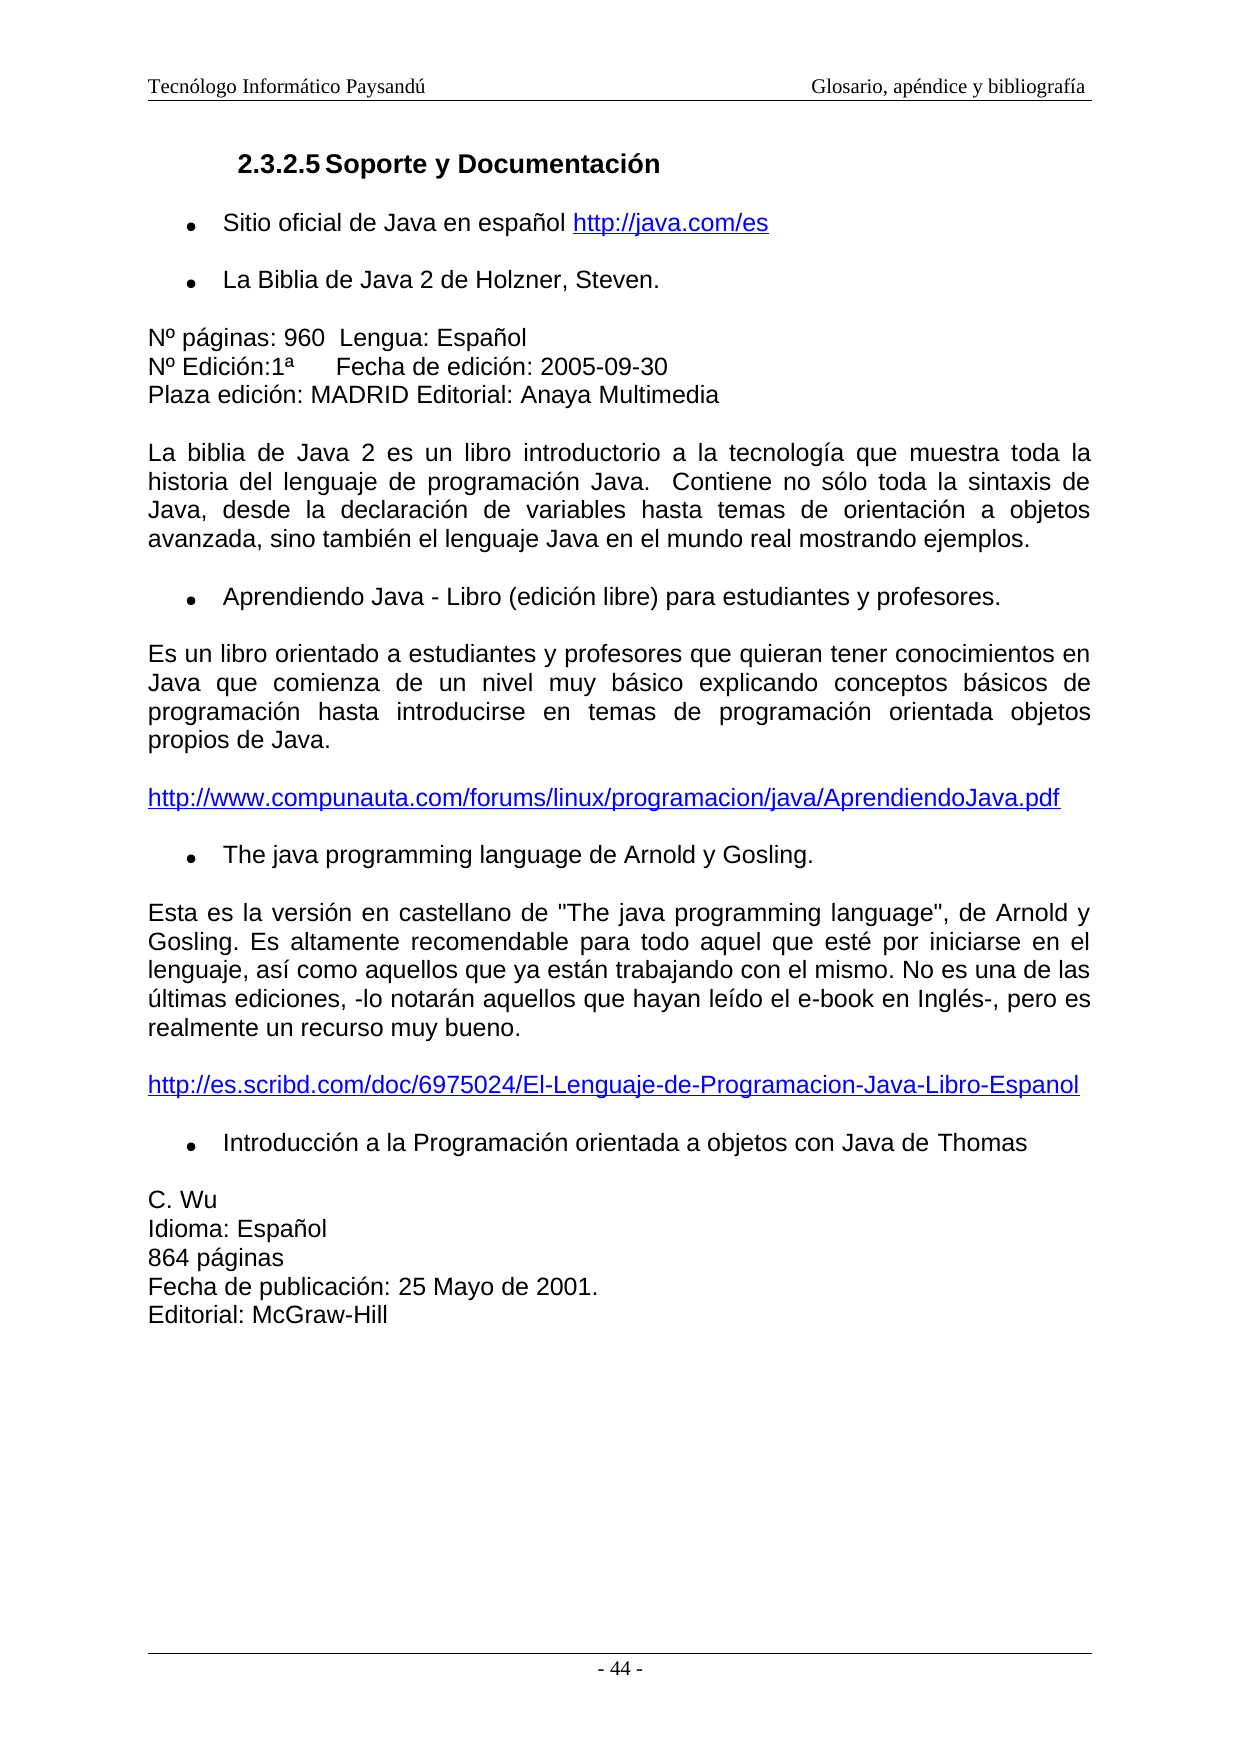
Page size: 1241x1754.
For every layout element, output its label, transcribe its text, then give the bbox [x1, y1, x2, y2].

text Nº páginas: 960 Lengua: Español Nº Edición:1ª Fecha de edición: 2005-09-30 Plaza edición: MADRID Editorial: Anaya Multimedia [148, 323, 1092, 409]
text La biblia de Java 2 es un libro introductorio a la tecnología que muestra toda la historia del lenguaje de programación Java. Contiene no sólo toda la sintaxis de Java, desde la declaración de variables hasta temas de orientación a objetos avanzada, sino también el lenguaje Java en el mundo real mostrando ejemplos. [148, 438, 1092, 553]
list Es un libro orientado a estudiantes y profesores que quieran tener conocimientos en Java que comienza de un nivel muy básico explicando conceptos básicos de programación hasta introducirse en temas de programación orientada objetos propios de Java. [148, 639, 1092, 754]
list Editorial: McGraw-Hill [110, 1300, 1092, 1329]
list Idioma: Español 864 páginas Fecha de publicación: 25 Mayo de 2001. [110, 1214, 1092, 1300]
list Introducción a la Programación orientada a objetos con Java de Thomas [185, 1128, 1092, 1156]
text Esta es la versión en castellano de "The java programming language", de Arnold y Gosling. Es altamente recomendable para todo aquel que esté por iniciarse en el lenguaje, así como aquellos que ya están trabajando con el mismo. No es una de las últimas ediciones, -lo notarán aquellos que hayan leído el e-book en Inglés-, pero es realmente un recurso muy bueno. [148, 898, 1092, 1041]
list Aprendiendo Java - Libro (edición libre) para estudiantes y profesores. [185, 581, 1092, 610]
list C. Wu [110, 1185, 1092, 1214]
list La Biblia de Java 2 de Holzner, Steven. [185, 265, 1092, 294]
text http://es.scribd.com/doc/6975024/El-Lenguaje-de-Programacion-Java-Libro-Espanol [148, 1070, 1092, 1099]
list The java programming language de Arnold y Gosling. [185, 840, 1092, 869]
list Sitio oficial de Java en español http://java.com/es [185, 208, 1092, 236]
subtitle Soporte y Documentación [237, 148, 1092, 179]
list http://www.compunauta.com/forums/linux/programacion/java/AprendiendoJava.pdf [148, 783, 1092, 811]
